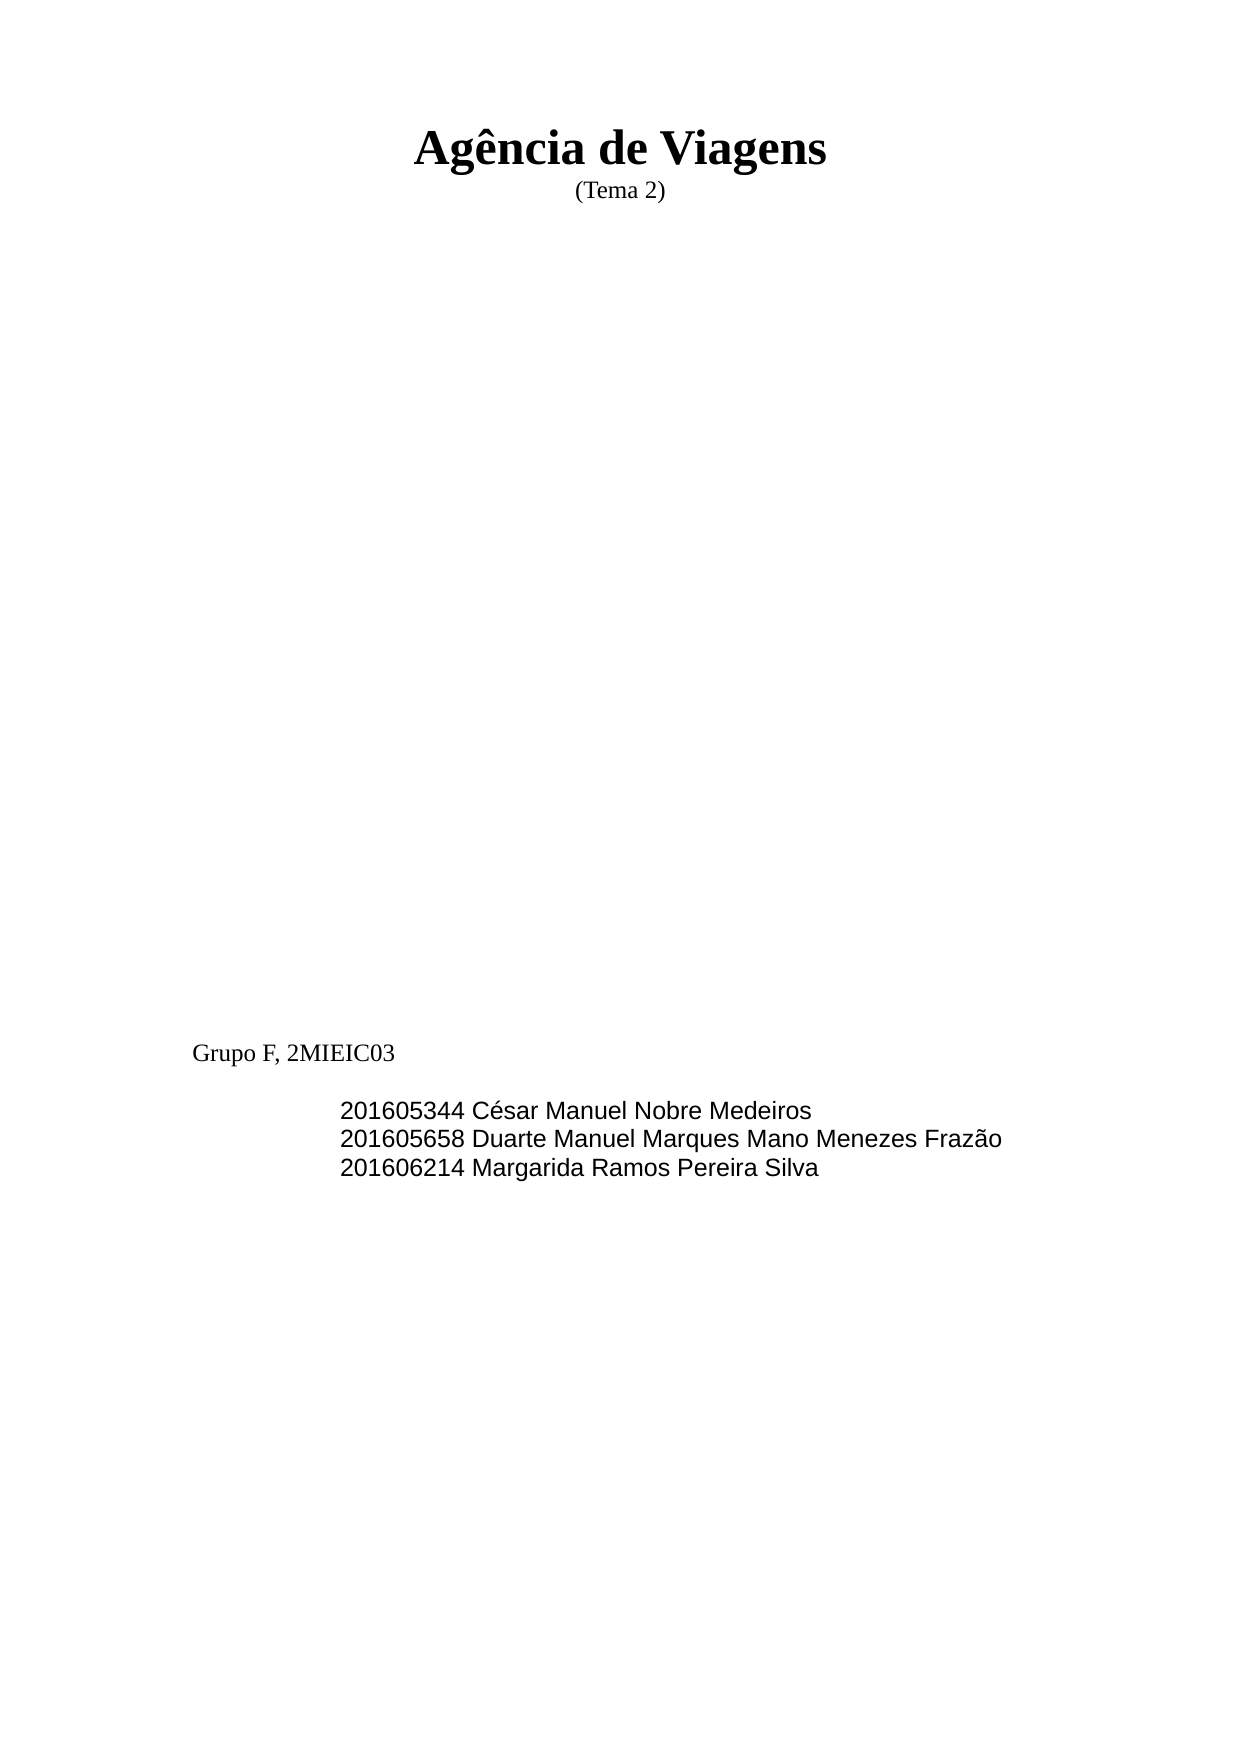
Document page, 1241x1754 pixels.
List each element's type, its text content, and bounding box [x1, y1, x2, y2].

text 201606214 Margarida Ramos Pereira Silva [118, 1153, 1122, 1182]
text Grupo F, 2MIEIC03 [118, 1038, 1122, 1067]
text Agência de Viagens [118, 118, 1122, 176]
text 201605658 Duarte Manuel Marques Mano Menezes Frazão [118, 1124, 1122, 1153]
text 201605344 César Manuel Nobre Medeiros [118, 1096, 1122, 1124]
text (Tema 2) [118, 176, 1122, 204]
